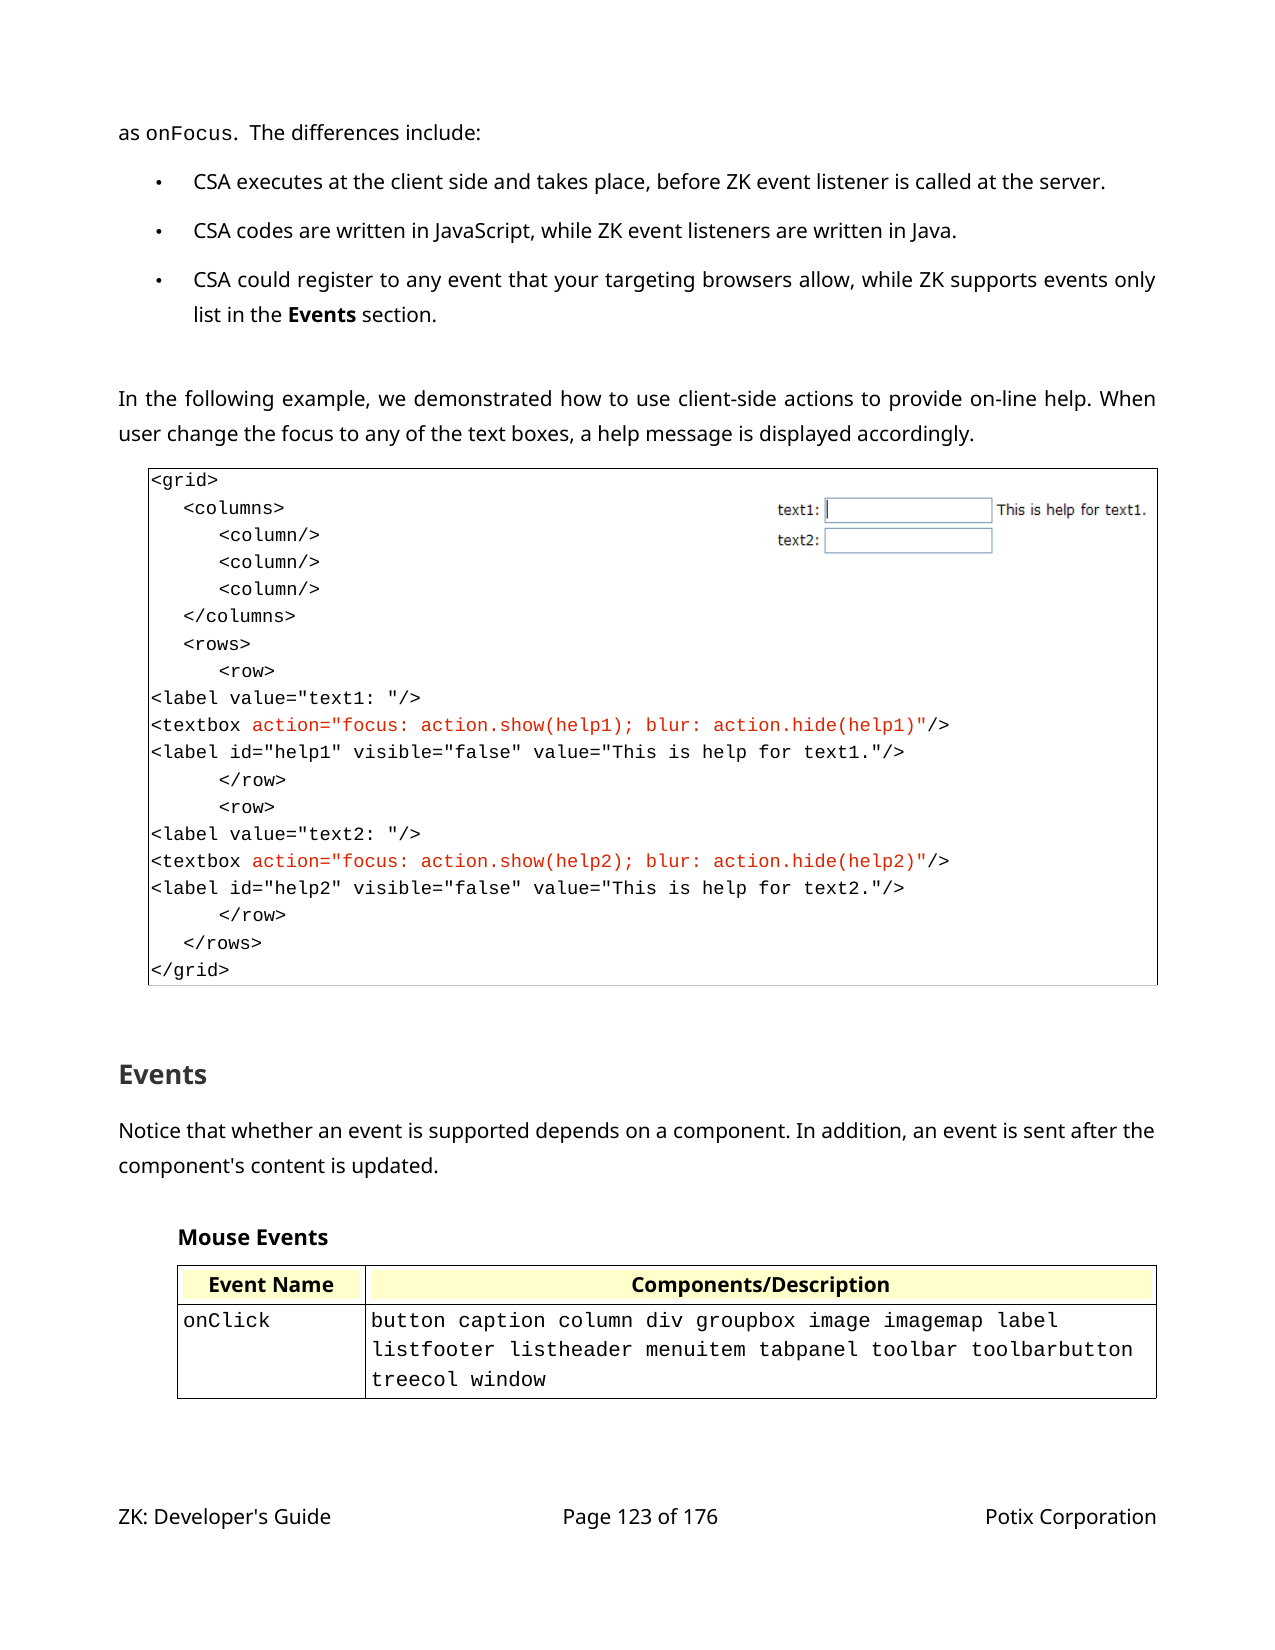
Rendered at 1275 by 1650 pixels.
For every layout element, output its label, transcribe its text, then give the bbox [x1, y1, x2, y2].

text <column/> [149, 577, 1157, 601]
text <column/> [149, 523, 776, 547]
text <rows> [149, 631, 1157, 656]
text <label value="text1: "/> [149, 686, 1157, 710]
text <columns> [149, 496, 776, 520]
table_header button caption column div groupbox image imagemap label listfooter listheader menuitem tabpanel toolbar toolbarbutton treecol window [366, 1305, 1156, 1398]
subtitle Events [118, 1056, 1157, 1093]
text </rows> [149, 931, 1157, 955]
text Notice that whether an event is supported depends on a component. In addition, an event is sent after the component's content is updated. [118, 1116, 1157, 1180]
text <column/> [149, 550, 1157, 574]
text as onFocus. The differences include: [118, 118, 1157, 147]
text </grid> [149, 958, 1157, 985]
text In the following example, we demonstrated how to use client-side actions to provide on-line help. When user change the focus to any of the text boxes, a help message is displayed accordingly. [118, 349, 1157, 448]
list CSA codes are written in JavaScript, while ZK event listeners are written in Java. [156, 216, 1157, 244]
text <row> [149, 794, 1157, 819]
text <label value="text2: "/> [149, 822, 1157, 846]
text <textbox action="focus: action.show(help1); blur: action.hide(help1)"/> [149, 713, 1157, 737]
list CSA executes at the client side and takes place, before ZK event listener is called at the server. [156, 167, 1157, 196]
text </row> [149, 767, 1157, 792]
table_cell onClick [178, 1305, 365, 1398]
subtitle Mouse Events [177, 1222, 1157, 1252]
text </columns> [149, 604, 1157, 628]
text <row> [149, 659, 1157, 683]
list CSA could register to any event that your targeting browsers allow, while ZK supports events only list in the Events section. [156, 265, 1157, 328]
text <label id="help1" visible="false" value="This is help for text1."/> [149, 740, 1157, 764]
text </row> [149, 903, 1157, 928]
table_header Components/Description [366, 1266, 1156, 1304]
table_header Event Name [178, 1266, 365, 1304]
text <grid> [149, 469, 1157, 493]
picture [776, 493, 1152, 557]
text <label id="help2" visible="false" value="This is help for text2."/> [149, 876, 1157, 900]
text <textbox action="focus: action.show(help2); blur: action.hide(help2)"/> [149, 849, 1157, 873]
